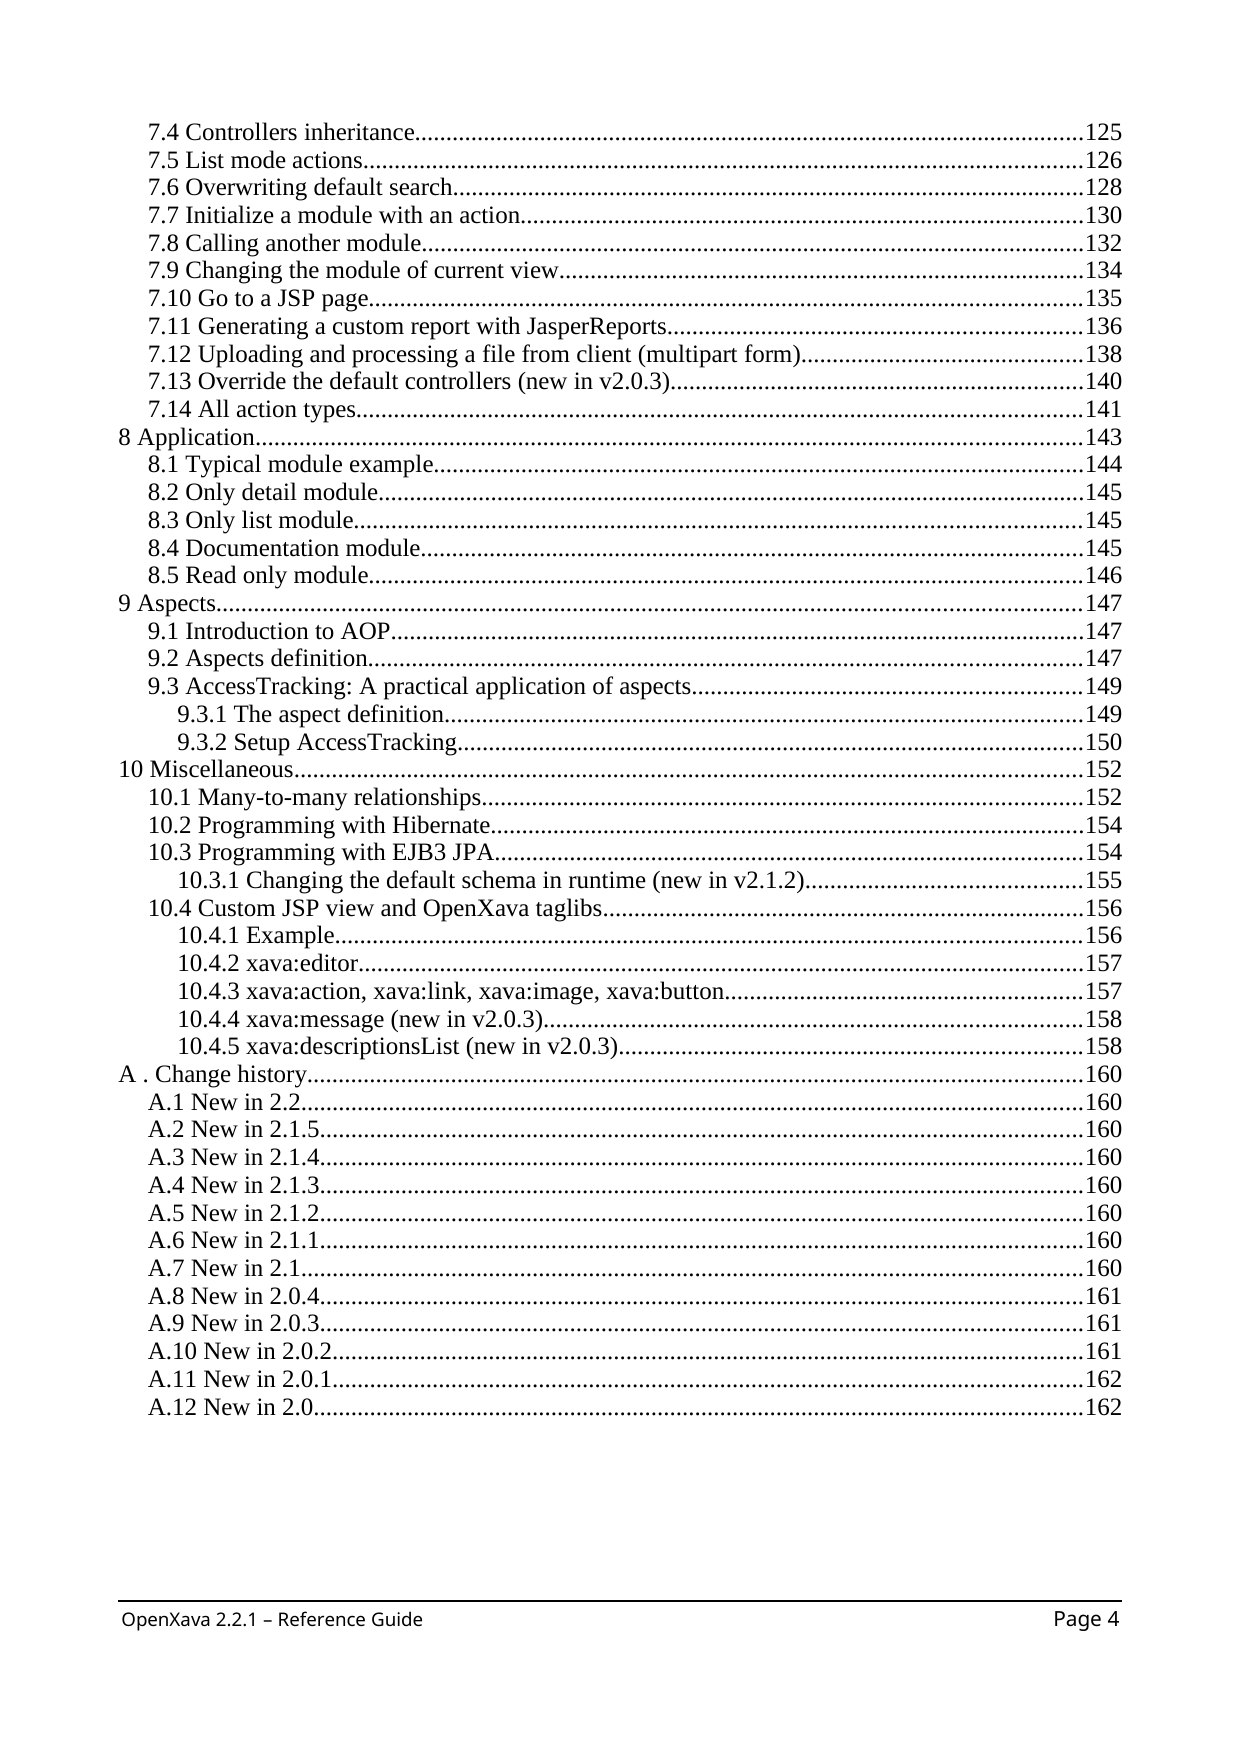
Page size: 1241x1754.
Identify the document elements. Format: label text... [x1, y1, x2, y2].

text A.6 New in 2.1.1 160 [148, 1226, 1122, 1254]
text A.12 New in 2.0 162 [148, 1393, 1122, 1420]
text 7.8 Calling another module 132 [148, 229, 1122, 257]
text 9 Aspects 147 [118, 589, 1122, 617]
text A.2 New in 2.1.5 160 [148, 1116, 1122, 1143]
text A.9 New in 2.0.3 161 [148, 1309, 1122, 1337]
text A . Change history 160 [118, 1060, 1122, 1088]
text 10.1 Many-to-many relationships 152 [148, 783, 1122, 811]
text A.3 New in 2.1.4 160 [148, 1143, 1122, 1171]
text 10.4.1 Example 156 [177, 922, 1122, 949]
text 10.4.2 xava:editor 157 [177, 949, 1122, 977]
text A.4 New in 2.1.3 160 [148, 1171, 1122, 1199]
text 8.3 Only list module 145 [148, 506, 1122, 534]
text 7.9 Changing the module of current view 134 [148, 257, 1122, 284]
text 7.4 Controllers inheritance 125 [148, 118, 1122, 146]
text 10.4.3 xava:action, xava:link, xava:image, xava:button 157 [177, 977, 1122, 1005]
text 8 Application 143 [118, 423, 1122, 451]
text A.1 New in 2.2 160 [148, 1088, 1122, 1116]
text A.11 New in 2.0.1 162 [148, 1365, 1122, 1393]
text 10.2 Programming with Hibernate 154 [148, 811, 1122, 838]
text A.5 New in 2.1.2 160 [148, 1199, 1122, 1226]
text 10.4.4 xava:message (new in v2.0.3) 158 [177, 1005, 1122, 1032]
text A.10 New in 2.0.2 161 [148, 1337, 1122, 1365]
text 10.4 Custom JSP view and OpenXava taglibs 156 [148, 894, 1122, 922]
text 9.1 Introduction to AOP 147 [148, 617, 1122, 644]
text 9.3.1 The aspect definition 149 [177, 700, 1122, 728]
text 10.4.5 xava:descriptionsList (new in v2.0.3) 158 [177, 1032, 1122, 1060]
text 7.14 All action types 141 [148, 395, 1122, 423]
text 9.3 AccessTracking: A practical application of aspects 149 [148, 672, 1122, 700]
text 9.2 Aspects definition 147 [148, 644, 1122, 672]
text 7.13 Override the default controllers (new in v2.0.3) 140 [148, 367, 1122, 395]
text 7.6 Overwriting default search 128 [148, 173, 1122, 201]
text 7.5 List mode actions 126 [148, 146, 1122, 173]
text 8.2 Only detail module 145 [148, 478, 1122, 506]
text 8.5 Read only module 146 [148, 561, 1122, 589]
text 8.4 Documentation module 145 [148, 534, 1122, 561]
text 9.3.2 Setup AccessTracking 150 [177, 728, 1122, 755]
text A.7 New in 2.1 160 [148, 1254, 1122, 1282]
text 10.3.1 Changing the default schema in runtime (new in v2.1.2) 155 [177, 866, 1122, 894]
text A.8 New in 2.0.4 161 [148, 1282, 1122, 1309]
text 7.7 Initialize a module with an action 130 [148, 201, 1122, 229]
text 8.1 Typical module example 144 [148, 451, 1122, 478]
text 7.11 Generating a custom report with JasperReports 136 [148, 312, 1122, 340]
text 7.10 Go to a JSP page 135 [148, 284, 1122, 312]
text 10 Miscellaneous 152 [118, 755, 1122, 783]
text 10.3 Programming with EJB3 JPA 154 [148, 838, 1122, 866]
text 7.12 Uploading and processing a file from client (multipart form) 138 [148, 340, 1122, 367]
